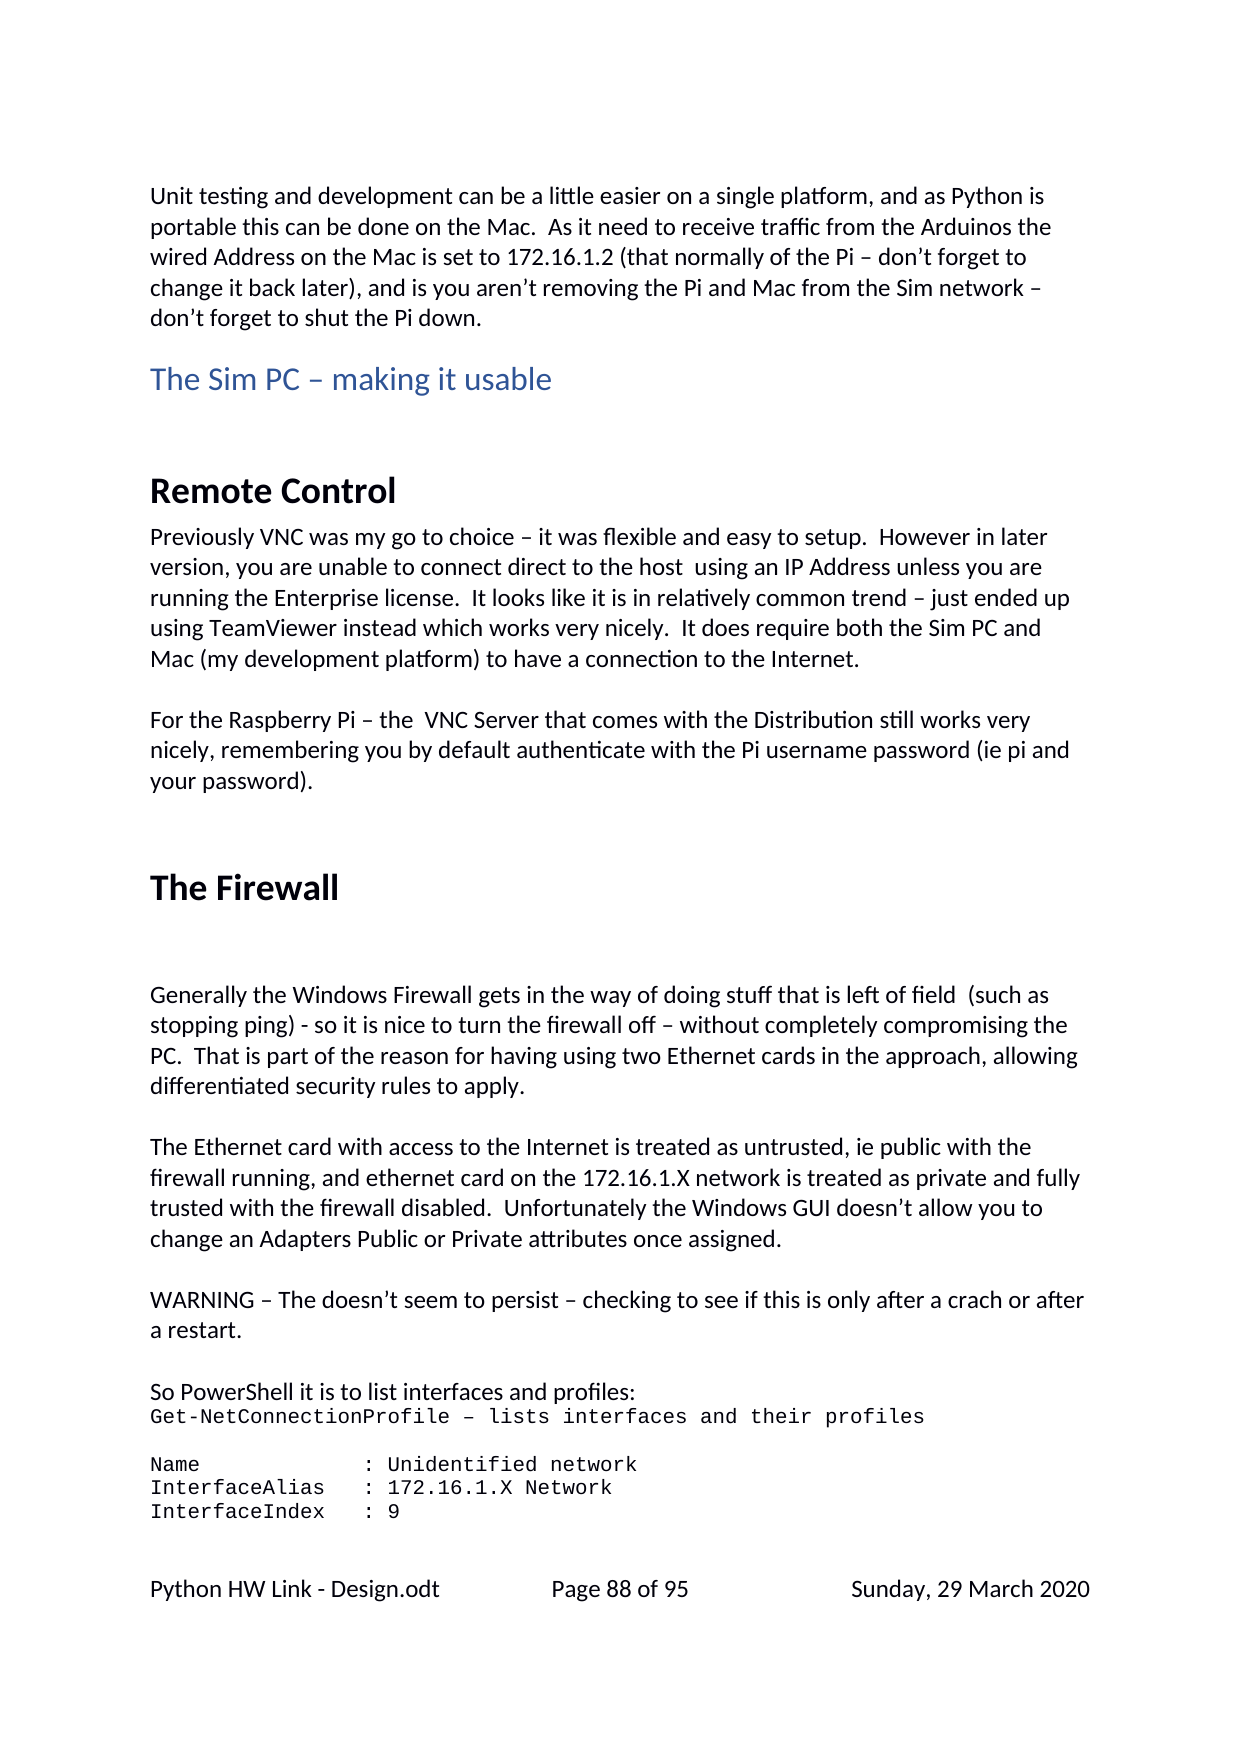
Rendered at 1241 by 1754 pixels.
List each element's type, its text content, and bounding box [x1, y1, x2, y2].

text InterfaceAlias : 172.16.1.X Network [150, 1477, 1090, 1501]
subtitle The Firewall [150, 864, 1090, 909]
subtitle Remote Control [150, 467, 1090, 513]
text Previously VNC was my go to choice – it was flexible and easy to setup. However in later version, you are unable to connect direct to the host using an IP Address unless you are running the Enterprise license. It looks like it is in relatively common trend – just ended up using TeamViewer instead which works very nicely. It does require both the Sim PC and Mac (my development platform) to have a connection to the Internet. [150, 521, 1090, 674]
text For the Raspberry Pi – the VNC Server that comes with the Distribution still works very nicely, remembering you by default authenticate with the Pi username password (ie pi and your password). [150, 704, 1090, 796]
text Generally the Windows Firewall gets in the way of doing stuff that is left of field (such as stopping ping) - so it is nice to turn the firewall off – without completely compromising the PC. That is part of the reason for having using two Ethernet cards in the approach, allowing differentiated security rules to apply. [150, 979, 1090, 1101]
subtitle The Sim PC – making it usable [150, 358, 1090, 399]
text Name : Unidentified network [150, 1453, 1090, 1477]
text Get-NetConnectionProfile – lists interfaces and their profiles [150, 1406, 1090, 1430]
text InterfaceIndex : 9 [150, 1501, 1090, 1524]
text Unit testing and development can be a little easier on a single platform, and as Python is portable this can be done on the Mac. As it need to receive traffic from the Arduinos the wired Address on the Mac is set to 172.16.1.2 (that normally of the Pi – don’t forget to change it back later), and is you aren’t removing the Pi and Mac from the Sim network – don’t forget to shut the Pi down. [150, 181, 1090, 333]
text WARNING – The doesn’t seem to persist – checking to see if this is only after a crach or after a restart. [150, 1284, 1090, 1345]
text The Ethernet card with access to the Internet is treated as untrusted, ie public with the firewall running, and ethernet card on the 172.16.1.X network is treated as private and fully trusted with the firewall disabled. Unfortunately the Windows GUI doesn’t allow you to change an Adapters Public or Private attributes once assigned. [150, 1132, 1090, 1254]
text So PowerShell it is to list interfaces and profiles: [150, 1376, 1090, 1406]
